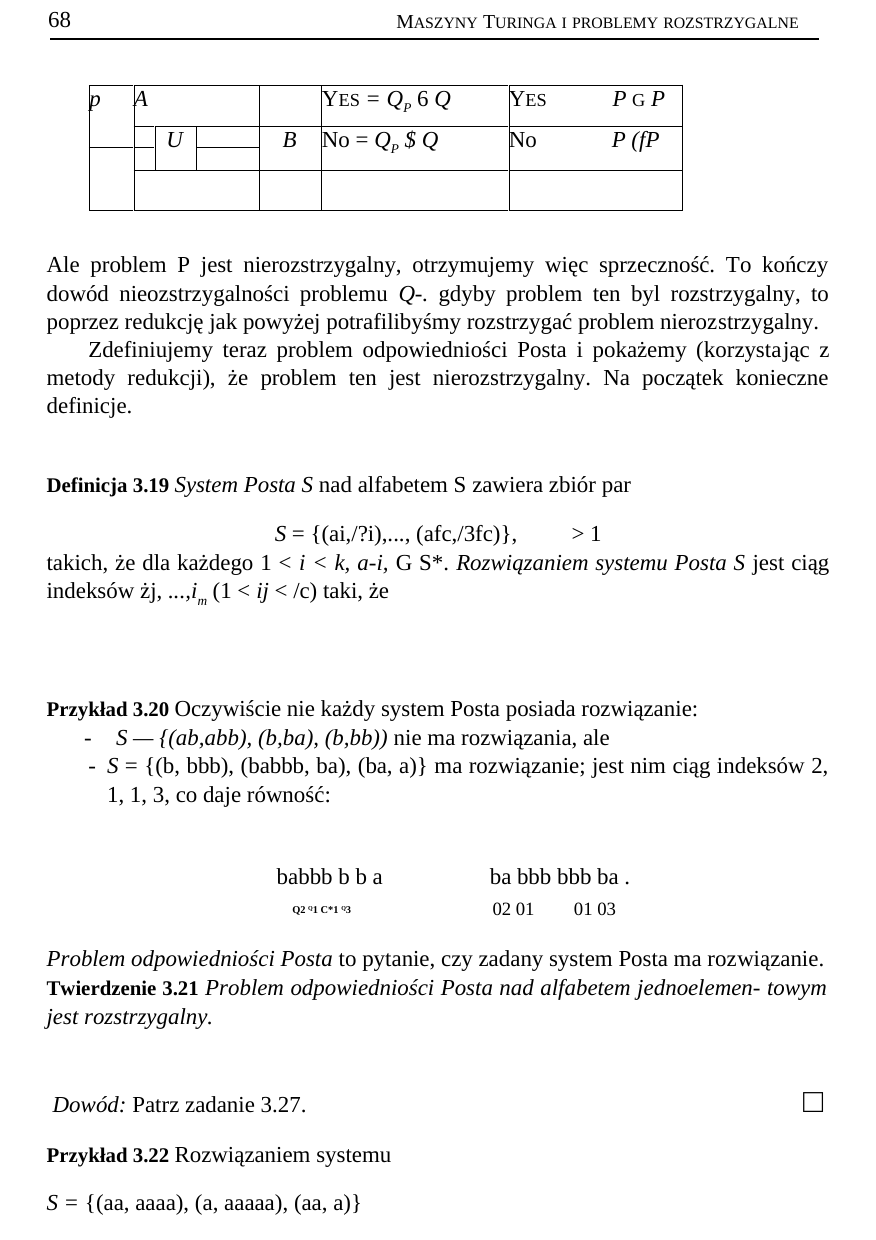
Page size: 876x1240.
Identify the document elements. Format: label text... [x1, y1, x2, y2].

table_cell [197, 148, 259, 170]
table_cell [135, 171, 259, 210]
table_cell [510, 171, 682, 210]
table_header p [90, 86, 133, 147]
text 02 01 01 03 [492, 898, 655, 919]
table_header Yes P g P [510, 86, 682, 126]
table_cell [322, 171, 508, 210]
table_header A [135, 86, 259, 126]
text Twierdzenie 3.21 Problem odpowiedniości Posta nad alfabetem jednoelemen- towym jest rozstrzygalny. [46, 974, 829, 1029]
table_cell [135, 127, 154, 147]
table_cell [260, 171, 321, 210]
table_cell [90, 148, 133, 210]
table_cell U [156, 127, 196, 170]
table_header Yes = QP 6 Q [322, 86, 508, 126]
text Przykład 3.20 Oczywiście nie każdy system Posta posiada rozwiązanie: [46, 695, 829, 722]
table_cell No P (fP [510, 127, 682, 170]
list S = {(b, bbb), (babbb, ba), (ba, a)} ma rozwiązanie; jest nim ciąg indeksów 2, 1, 1, 3, co daje równość: [88, 752, 829, 807]
text Ale problem P jest nierozstrzygalny, otrzymujemy więc sprzeczność. To kończy dowód nieozstrzygalności problemu Q-. gdyby problem ten byl rozstrzygalny, to poprzez redukcję jak powyżej potrafilibyśmy rozstrzygać problem nieroz­strzygalny. [46, 251, 829, 334]
text Dowód: Patrz zadanie 3.27. [52, 1091, 335, 1117]
text □ [803, 1081, 824, 1119]
text babbb b b a [276, 863, 443, 889]
text Zdefiniujemy teraz problem odpowiedniości Posta i pokażemy (korzysta­jąc z metody redukcji), że problem ten jest nierozstrzygalny. Na początek konieczne definicje. [46, 336, 829, 418]
text takich, że dla każdego 1 < i < k, a-i, G S*. Rozwiązaniem systemu Posta S jest ciąg indeksów żj, ...,im (1 < ij < /c) taki, że [46, 549, 829, 608]
list S — {(ab,abb), (b,ba), (b,bb)) nie ma rozwiązania, ale [46, 724, 829, 750]
text ba bbb bbb ba . [462, 863, 655, 889]
text Q2 Q1 C*1 Q3 [292, 903, 446, 915]
table_cell B [260, 127, 321, 170]
table_cell No = QP $ Q [322, 127, 508, 170]
text Maszyny Turinga i problemy rozstrzygalne [396, 10, 822, 33]
text Przykład 3.22 Rozwiązaniem systemu [46, 1141, 829, 1168]
text 68 [48, 6, 75, 33]
table_cell [135, 148, 154, 170]
text Definicja 3.19 System Posta S nad alfabetem S zawiera zbiór par [46, 471, 829, 497]
text Problem odpowiedniości Posta to pytanie, czy zadany system Posta ma roz­wiązanie. [46, 945, 829, 971]
table_header [260, 86, 321, 126]
text S = {(ai,/?i),..., (afc,/3fc)}, > 1 [46, 520, 829, 547]
text S = {(aa, aaaa), (a, aaaaa), (aa, a)} [46, 1189, 829, 1216]
table_cell [197, 127, 259, 147]
